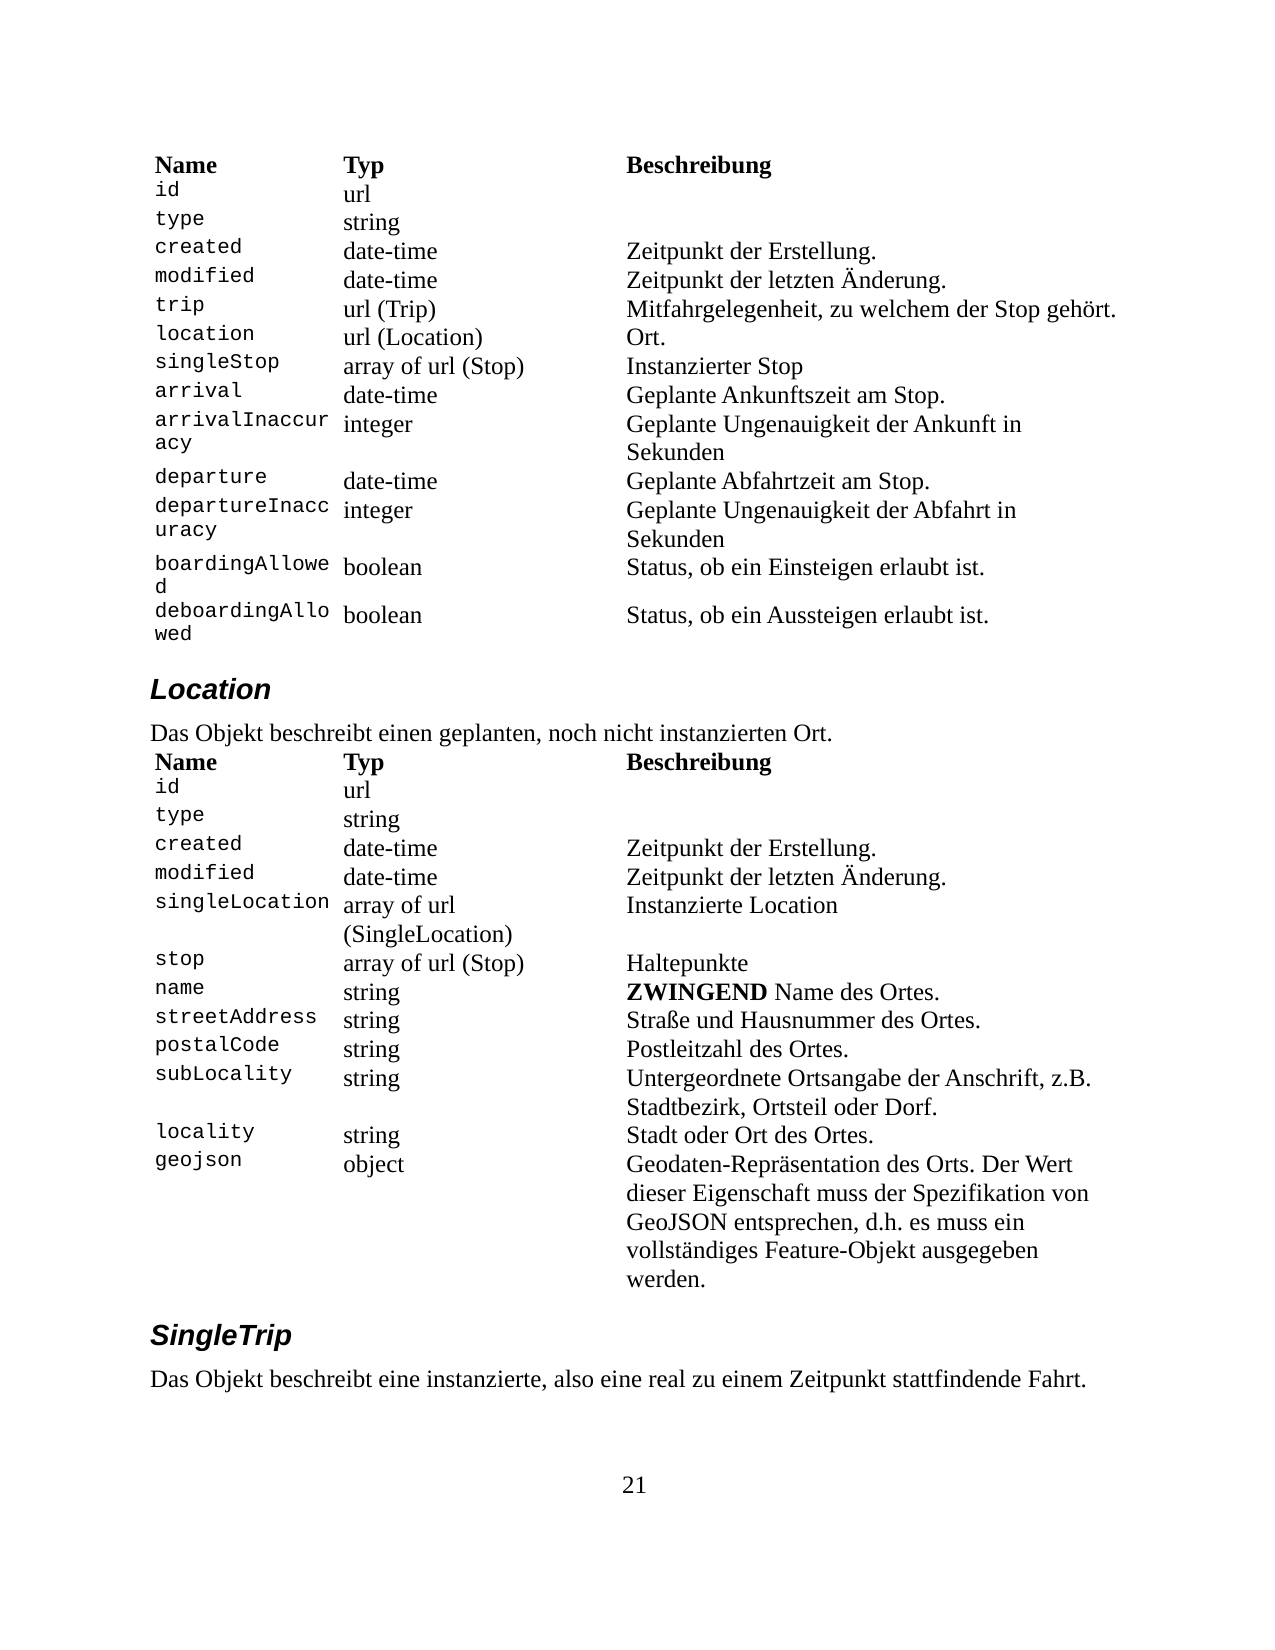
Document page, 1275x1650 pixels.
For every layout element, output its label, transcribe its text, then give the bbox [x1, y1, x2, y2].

table_cell created [150, 833, 339, 862]
table_cell id [150, 776, 339, 804]
table_cell date-time [339, 380, 622, 409]
table_cell Geplante Ankunftszeit am Stop. [622, 380, 1125, 409]
table_cell string [339, 1006, 622, 1034]
table_header Beschreibung [622, 150, 1125, 179]
table_cell Geplante Ungenauigkeit der Ankunft in Sekunden [622, 409, 1125, 466]
table_cell Geplante Ungenauigkeit der Abfahrt in Sekunden [622, 495, 1125, 552]
table_cell array of url (Stop) [339, 948, 622, 977]
table_cell Zeitpunkt der Erstellung. [622, 833, 1125, 862]
table_cell Haltepunkte [622, 948, 1125, 977]
table_cell location [150, 323, 339, 351]
table_cell string [339, 208, 622, 236]
table_cell boardingAllowed [150, 553, 339, 600]
table_cell integer [339, 495, 622, 552]
table_cell Zeitpunkt der Erstellung. [622, 236, 1125, 265]
table_cell stop [150, 948, 339, 977]
table_cell type [150, 208, 339, 236]
table_cell Untergeordnete Ortsangabe der Anschrift, z.B. Stadtbezirk, Ortsteil oder Dorf. [622, 1063, 1125, 1121]
table_cell string [339, 1063, 622, 1121]
table_cell array of url (Stop) [339, 351, 622, 380]
table_cell Status, ob ein Aussteigen erlaubt ist. [622, 600, 1125, 647]
table_cell [622, 208, 1125, 236]
text Das Objekt beschreibt eine instanzierte, also eine real zu einem Zeitpunkt stattfindende Fahrt. [150, 1364, 1125, 1393]
table_cell Instanzierter Stop [622, 351, 1125, 380]
subtitle SingleTrip [150, 1318, 1125, 1352]
table_header Name [150, 747, 339, 776]
table_cell Ort. [622, 323, 1125, 351]
table_cell string [339, 977, 622, 1006]
table_cell streetAddress [150, 1006, 339, 1034]
table_cell boolean [339, 600, 622, 647]
table_cell url [339, 776, 622, 804]
table_cell url (Location) [339, 323, 622, 351]
table_cell integer [339, 409, 622, 466]
table_cell string [339, 1034, 622, 1063]
table_cell geojson [150, 1149, 339, 1293]
table_cell Status, ob ein Einsteigen erlaubt ist. [622, 553, 1125, 600]
table_cell id [150, 179, 339, 207]
table_cell arrival [150, 380, 339, 409]
table_cell locality [150, 1121, 339, 1149]
table_cell arrivalInaccuracy [150, 409, 339, 466]
table_cell date-time [339, 862, 622, 891]
table_cell created [150, 236, 339, 265]
table_cell Postleitzahl des Ortes. [622, 1034, 1125, 1063]
table_cell Instanzierte Location [622, 891, 1125, 948]
table_cell array of url (SingleLocation) [339, 891, 622, 948]
subtitle Location [150, 672, 1125, 706]
table_cell Straße und Hausnummer des Ortes. [622, 1006, 1125, 1034]
table_cell Zeitpunkt der letzten Änderung. [622, 862, 1125, 891]
table_cell singleStop [150, 351, 339, 380]
table_cell Geodaten-Repräsentation des Orts. Der Wert dieser Eigenschaft muss der Spezifikation von GeoJSON entsprechen, d.h. es muss ein vollständiges Feature-Objekt ausgegeben werden. [622, 1149, 1125, 1293]
table_header Name [150, 150, 339, 179]
table_cell postalCode [150, 1034, 339, 1063]
table_cell Zeitpunkt der letzten Änderung. [622, 265, 1125, 294]
table_cell [622, 179, 1125, 207]
table_header Typ [339, 747, 622, 776]
table_cell string [339, 804, 622, 833]
table_cell date-time [339, 265, 622, 294]
table_cell url (Trip) [339, 294, 622, 322]
table_cell object [339, 1149, 622, 1293]
table_cell modified [150, 862, 339, 891]
table_cell Geplante Abfahrtzeit am Stop. [622, 466, 1125, 495]
table_cell string [339, 1121, 622, 1149]
table_cell boolean [339, 553, 622, 600]
table_cell [622, 776, 1125, 804]
table_cell Stadt oder Ort des Ortes. [622, 1121, 1125, 1149]
table_header Beschreibung [622, 747, 1125, 776]
table_cell deboardingAllowed [150, 600, 339, 647]
table_cell singleLocation [150, 891, 339, 948]
table_header Typ [339, 150, 622, 179]
table_cell subLocality [150, 1063, 339, 1121]
table_cell name [150, 977, 339, 1006]
text Das Objekt beschreibt einen geplanten, noch nicht instanzierten Ort. [150, 718, 1125, 747]
table_cell Mitfahrgelegenheit, zu welchem der Stop gehört. [622, 294, 1125, 322]
table_cell url [339, 179, 622, 207]
table_cell modified [150, 265, 339, 294]
table_cell [622, 804, 1125, 833]
table_cell departure [150, 466, 339, 495]
table_cell trip [150, 294, 339, 322]
table_cell departureInaccuracy [150, 495, 339, 552]
table_cell type [150, 804, 339, 833]
table_cell date-time [339, 236, 622, 265]
table_cell date-time [339, 833, 622, 862]
table_cell ZWINGEND Name des Ortes. [622, 977, 1125, 1006]
table_cell date-time [339, 466, 622, 495]
